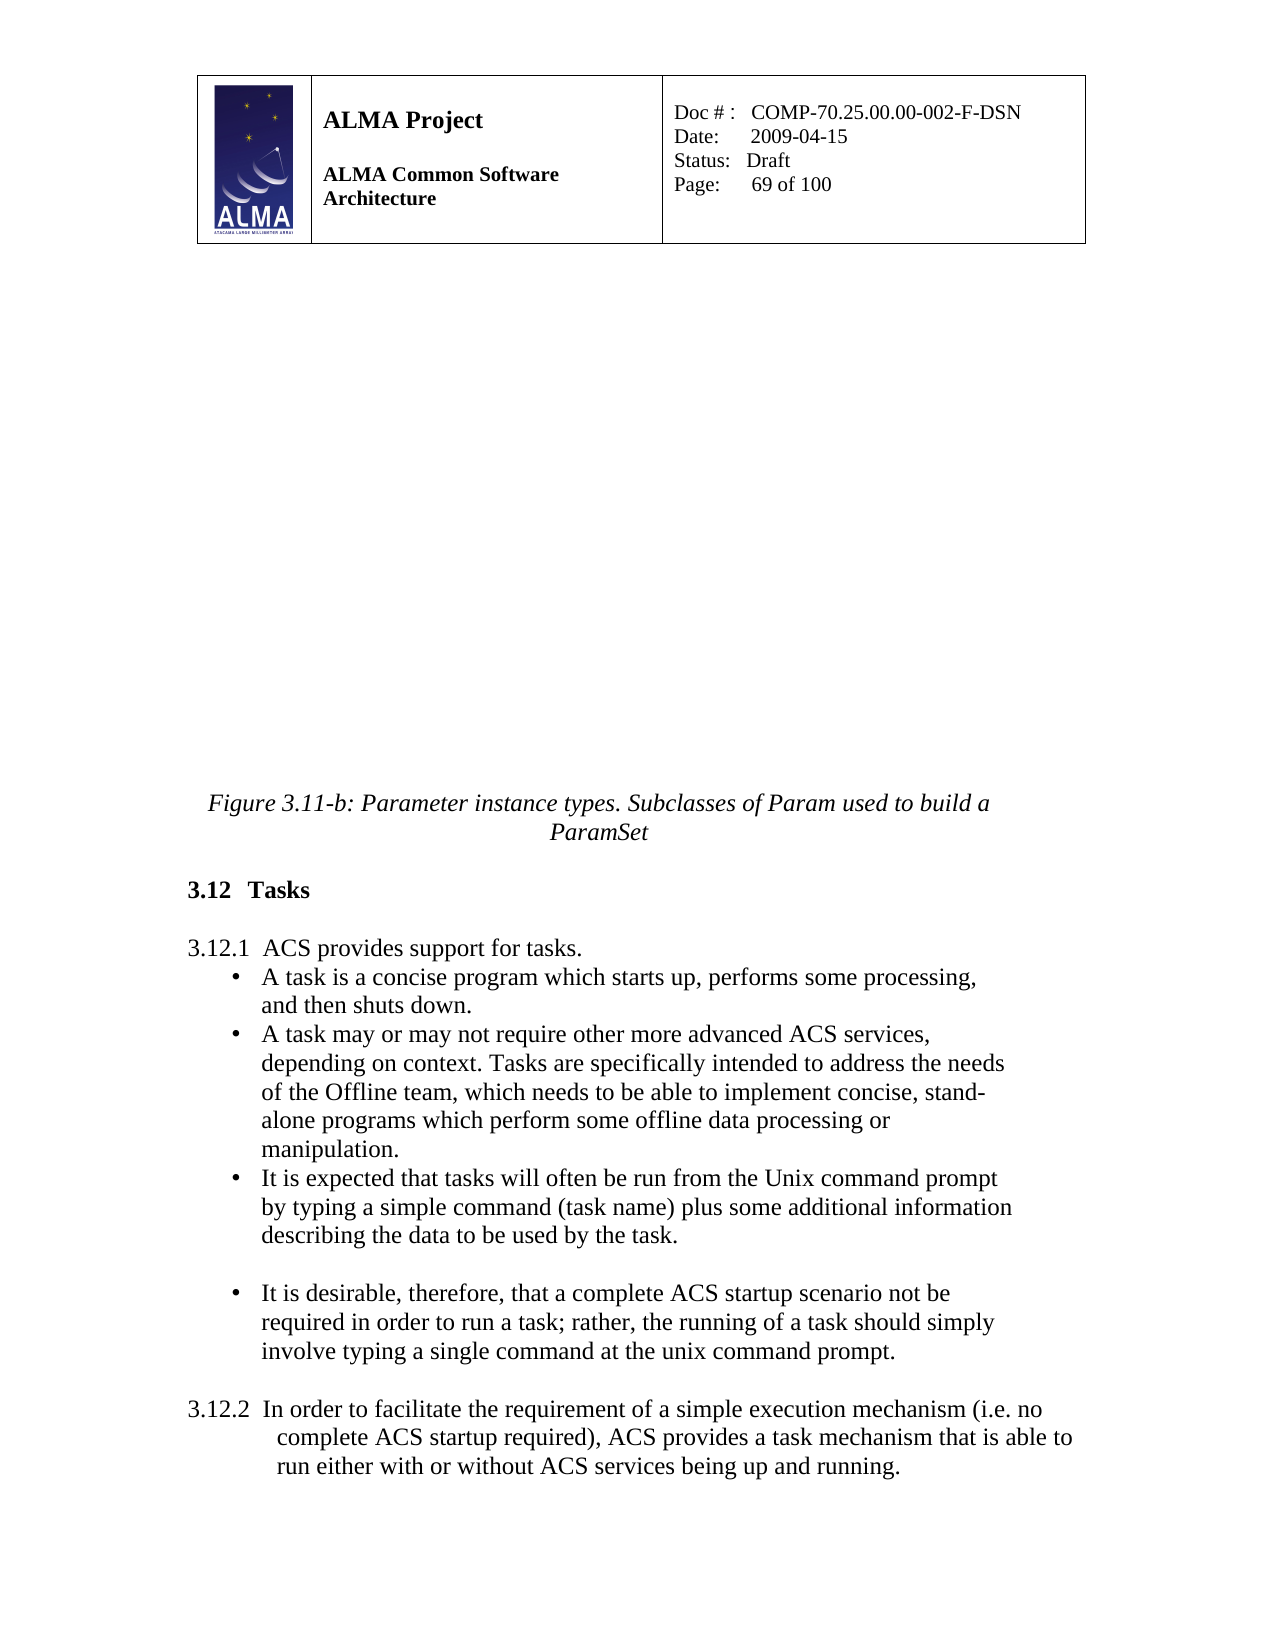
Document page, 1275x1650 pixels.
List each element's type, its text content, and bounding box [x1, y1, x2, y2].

list It is desirable, therefore, that a complete ACS startup scenario not be required in order to run a task; rather, the running of a task should simply involve typing a single command at the unix command prompt. [232, 1278, 1012, 1364]
text Figure 3.11-b: Parameter instance types. Subclasses of Param used to build a ParamSet [187, 788, 1012, 846]
list A task may or may not require other more advanced ACS services, depending on context. Tasks are specifically intended to address the needs of the Offline team, which needs to be able to implement concise, stand-alone programs which perform some offline data processing or manipulation. [232, 1019, 1012, 1163]
subtitle ACS provides support for tasks. [187, 933, 1087, 962]
list A task is a concise program which starts up, performs some processing, and then shuts down. [232, 962, 1012, 1019]
subtitle In order to facilitate the requirement of a simple execution mechanism (i.e. no complete ACS startup required), ACS provides a task mechanism that is able to run either with or without ACS services being up and running. [187, 1394, 1087, 1480]
list It is expected that tasks will often be run from the Unix command prompt by typing a simple command (task name) plus some additional information describing the data to be used by the task. [232, 1163, 1012, 1249]
picture [214, 85, 293, 235]
subtitle Tasks [187, 875, 1087, 904]
